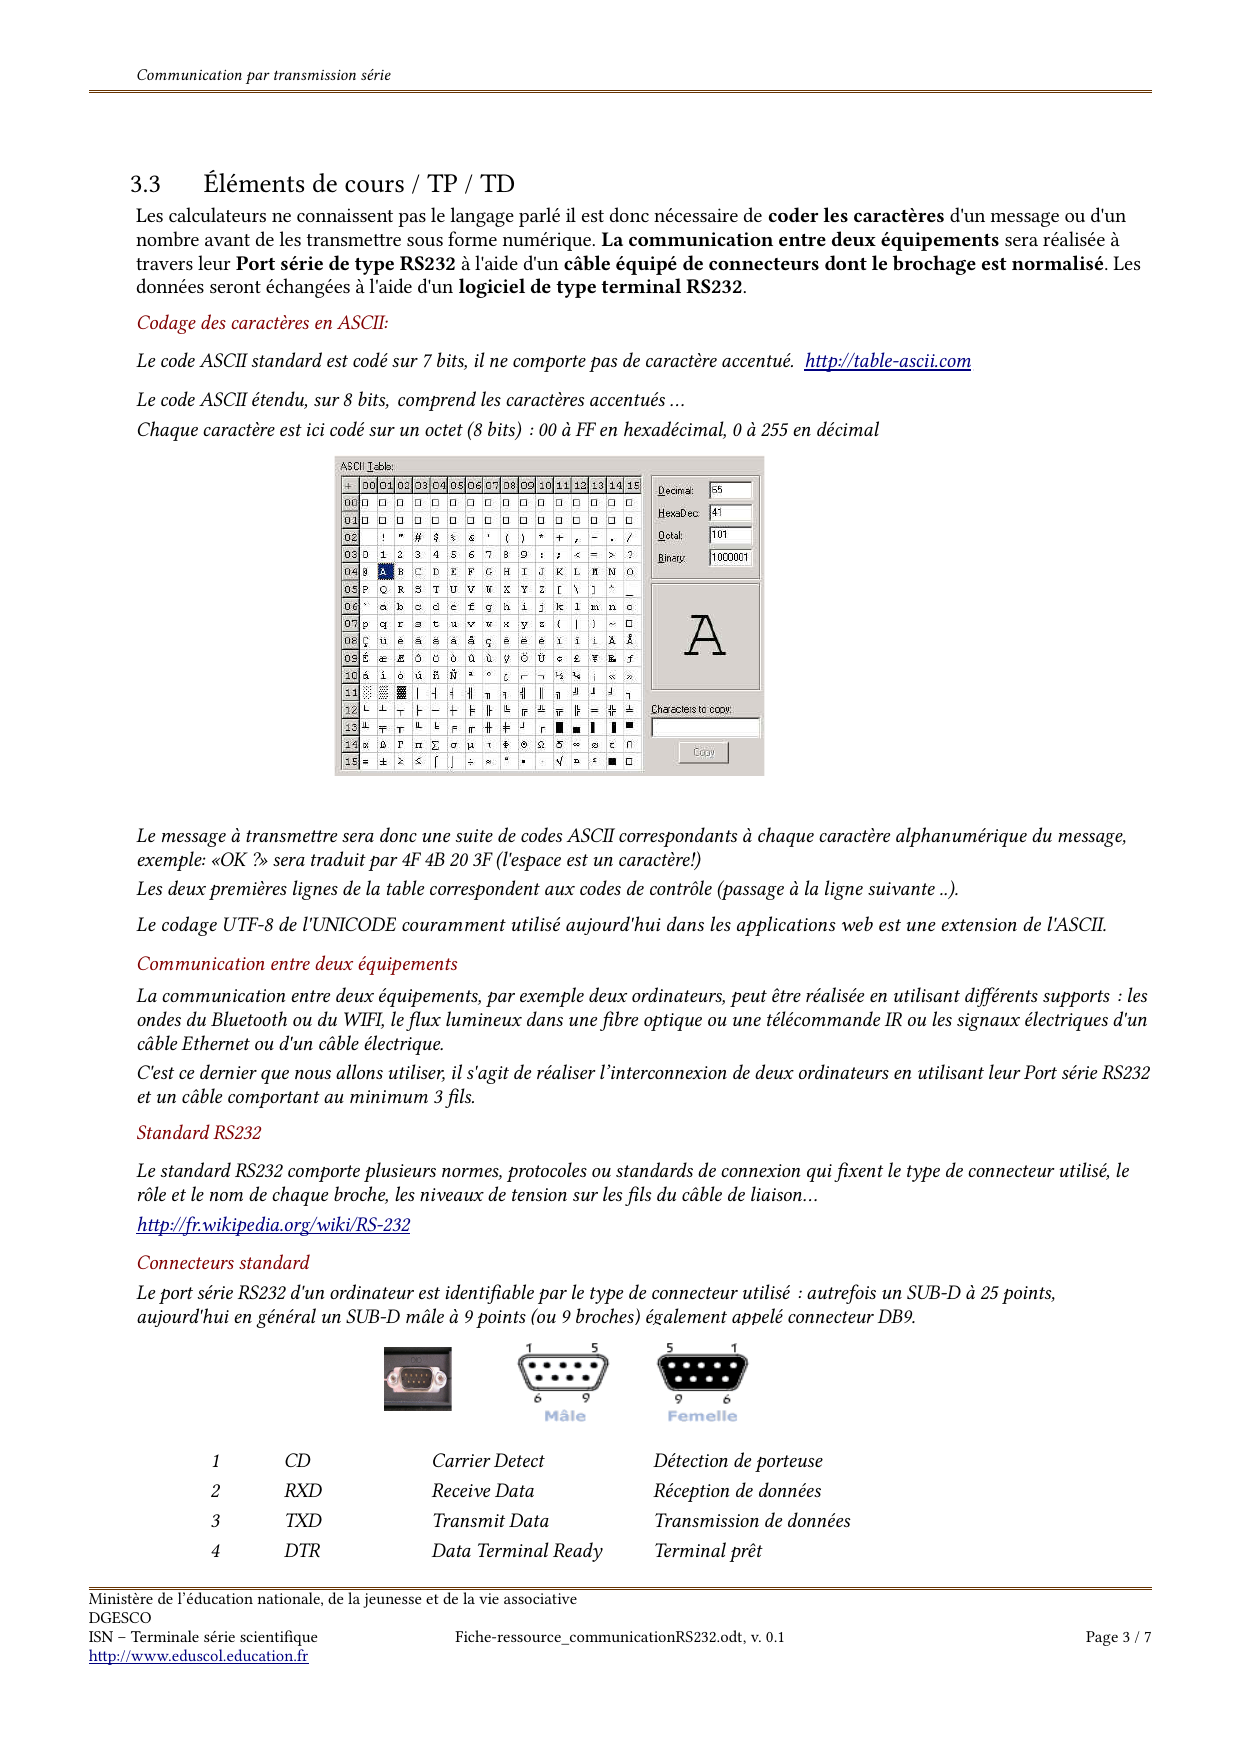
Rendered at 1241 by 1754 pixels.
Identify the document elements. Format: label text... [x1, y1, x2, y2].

text 1 CD Carrier Detect Détection de porteuse [136, 1449, 1152, 1473]
text 2 RXD Receive Data Réception de données [136, 1479, 1152, 1503]
text Les deux premières lignes de la table correspondent aux codes de contrôle (passage à la ligne suivante ..). [136, 877, 1152, 901]
text Le code ASCII standard est codé sur 7 bits, il ne comporte pas de caractère accentué. http://table-ascii.com [136, 349, 1152, 373]
subtitle Éléments de cours / TP / TD [130, 169, 1152, 199]
picture [334, 455, 765, 776]
picture [485, 1325, 779, 1439]
text Connecteurs standard [136, 1251, 1152, 1275]
text Le code ASCII étendu, sur 8 bits, comprend les caractères accentués ... [136, 388, 1152, 411]
text Codage des caractères en ASCII: [136, 311, 1152, 334]
text 3 TXD Transmit Data Transmission de données [136, 1509, 1152, 1532]
text Communication entre deux équipements [136, 951, 1152, 975]
text 4 DTR Data Terminal Ready Terminal prêt [136, 1538, 1152, 1562]
text Le standard RS232 comporte plusieurs normes, protocoles ou standards de connexion qui fixent le type de connecteur utilisé, le rôle et le nom de chaque broche, les niveaux de tension sur les fils du câble de liaison… [136, 1159, 1152, 1206]
text Le message à transmettre sera donc une suite de codes ASCII correspondants à chaque caractère alphanumérique du message, exemple: «OK ?» sera traduit par 4F 4B 20 3F (l'espace est un caractère!) [136, 824, 1152, 871]
text Chaque caractère est ici codé sur un octet (8 bits) : 00 à FF en hexadécimal, 0 à 255 en décimal [136, 417, 1152, 441]
text http://fr.wikipedia.org/wiki/RS-232 [136, 1212, 1152, 1236]
text Le codage UTF-8 de l'UNICODE couramment utilisé aujourd'hui dans les applications web est une extension de l'ASCII. [136, 913, 1152, 936]
text C'est ce dernier que nous allons utiliser, il s'agit de réaliser l’interconnexion de deux ordinateurs en utilisant leur Port série RS232 et un câble comportant au minimum 3 fils. [136, 1061, 1152, 1108]
text Le port série RS232 d'un ordinateur est identifiable par le type de connecteur utilisé : autrefois un SUB-D à 25 points, aujourd'hui en général un SUB-D mâle à 9 points (ou 9 broches) également appelé connecteur DB9. [136, 1281, 1152, 1328]
text La communication entre deux équipements, par exemple deux ordinateurs, peut être réalisée en utilisant différents supports : les ondes du Bluetooth ou du WIFI, le flux lumineux dans une fibre optique ou une télécommande IR ou les signaux électriques d'un câble Ethernet ou d'un câble électrique. [136, 984, 1152, 1055]
text Standard RS232 [136, 1120, 1152, 1144]
text Les calculateurs ne connaissent pas le langage parlé il est donc nécessaire de coder les caractères d'un message ou d'un nombre avant de les transmettre sous forme numérique. La communication entre deux équipements sera réalisée à travers leur Port série de type RS232 à l'aide d'un câble équipé de connecteurs dont le brochage est normalisé. Les données seront échangées à l'aide d'un logiciel de type terminal RS232. [136, 204, 1152, 299]
